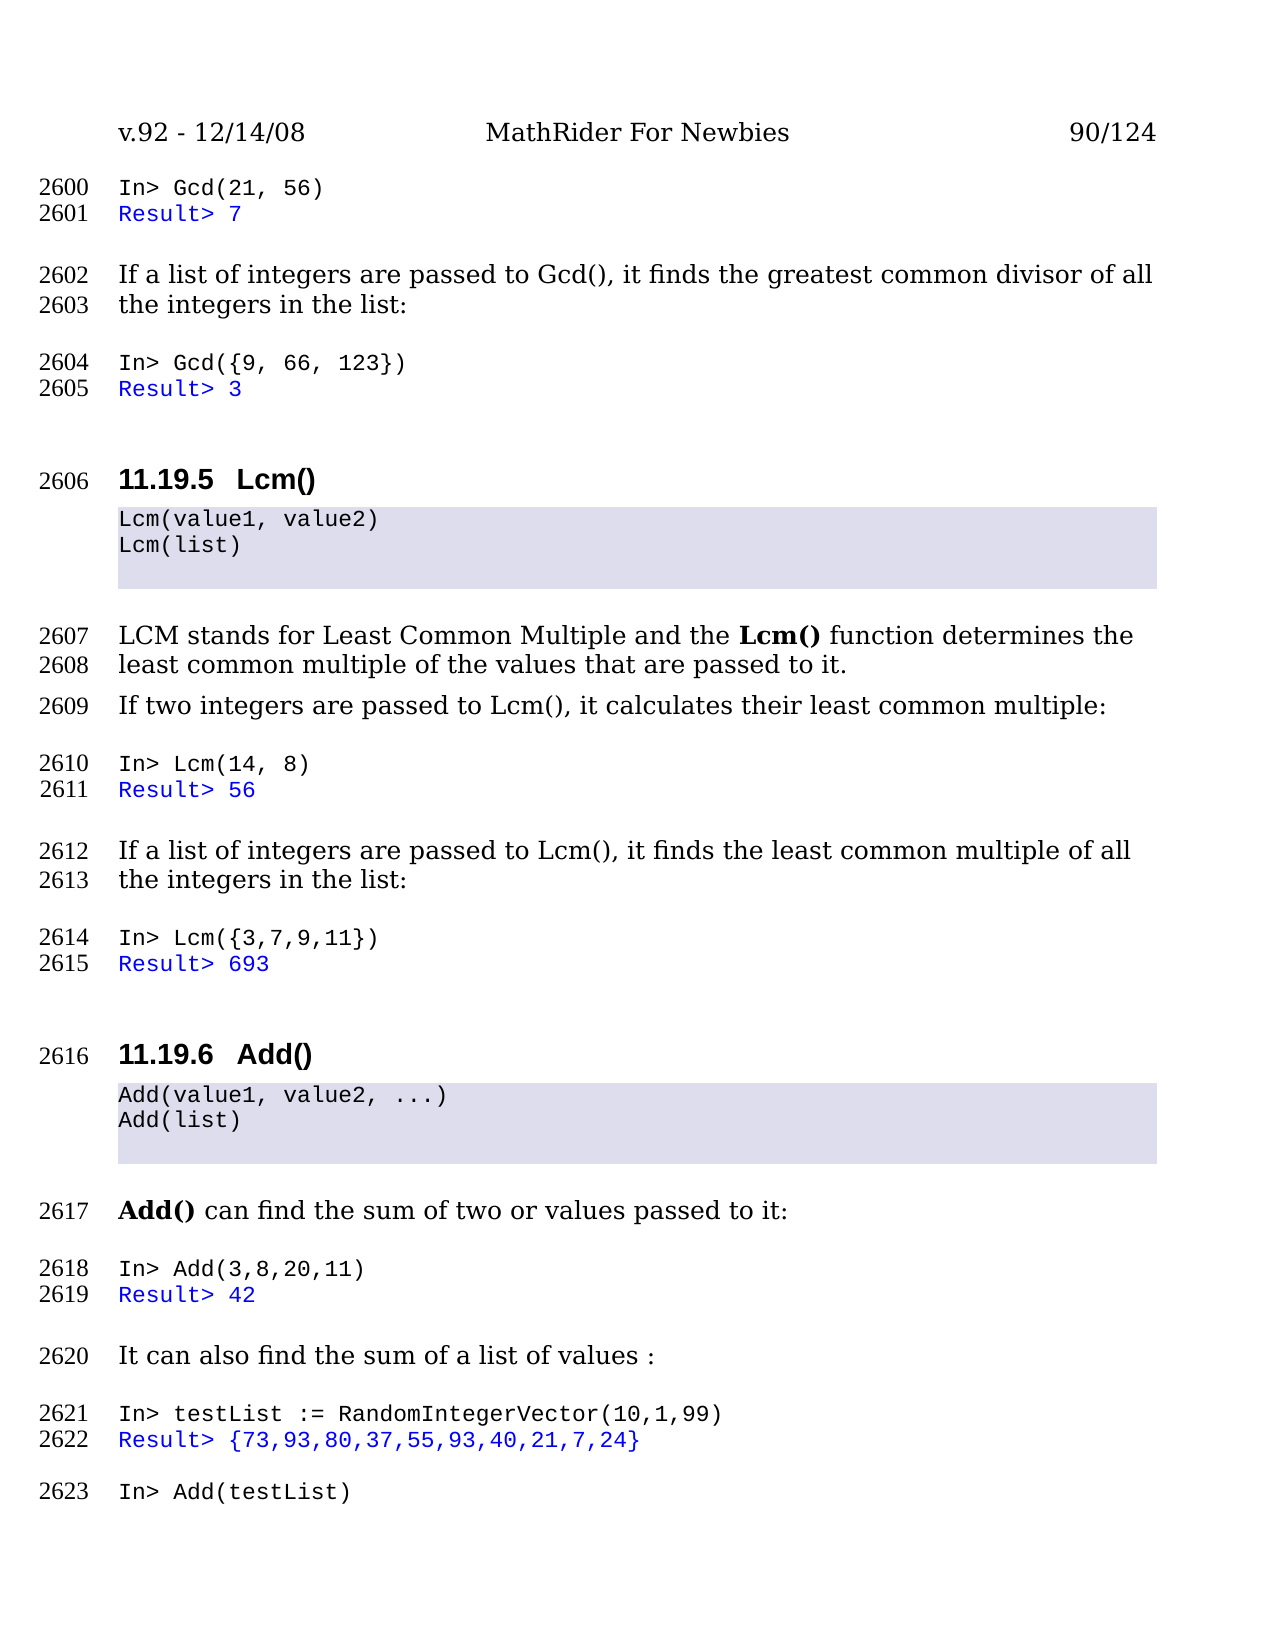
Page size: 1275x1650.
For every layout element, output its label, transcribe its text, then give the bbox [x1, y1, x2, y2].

text It can also find the sum of a list of values : [118, 1341, 1157, 1371]
text LCM stands for Least Common Multiple and the Lcm() function determines the least common multiple of the values that are passed to it. [118, 621, 1157, 679]
text Result> 693 [118, 952, 1157, 978]
text Result> 3 [118, 377, 1157, 403]
text In> Lcm({3,7,9,11}) [118, 927, 1157, 952]
text In> Add(3,8,20,11) [118, 1258, 1157, 1283]
subtitle Add() [118, 1037, 1157, 1071]
text If a list of integers are passed to Gcd(), it finds the greatest common divisor of all the integers in the list: [118, 261, 1157, 319]
text If two integers are passed to Lcm(), it calculates their least common multiple: [118, 691, 1157, 720]
text In> testList := RandomIntegerVector(10,1,99) [118, 1403, 1157, 1428]
table_header Lcm(value1, value2) Lcm(list) [118, 507, 1157, 589]
text Result> 7 [118, 203, 1157, 229]
text Add() can find the sum of two or values passed to it: [118, 1196, 1157, 1226]
text In> Lcm(14, 8) [118, 752, 1157, 778]
table_header Add(value1, value2, ...) Add(list) [118, 1083, 1157, 1164]
text If a list of integers are passed to Lcm(), it finds the least common multiple of all the integers in the list: [118, 836, 1157, 894]
text Result> 42 [118, 1283, 1157, 1309]
text In> Gcd({9, 66, 123}) [118, 351, 1157, 377]
text Result> {73,93,80,37,55,93,40,21,7,24} [118, 1428, 1157, 1454]
subtitle Lcm() [118, 462, 1157, 495]
text In> Gcd(21, 56) [118, 177, 1157, 203]
text In> Add(testList) [118, 1480, 1157, 1506]
text Result> 56 [118, 778, 1157, 804]
